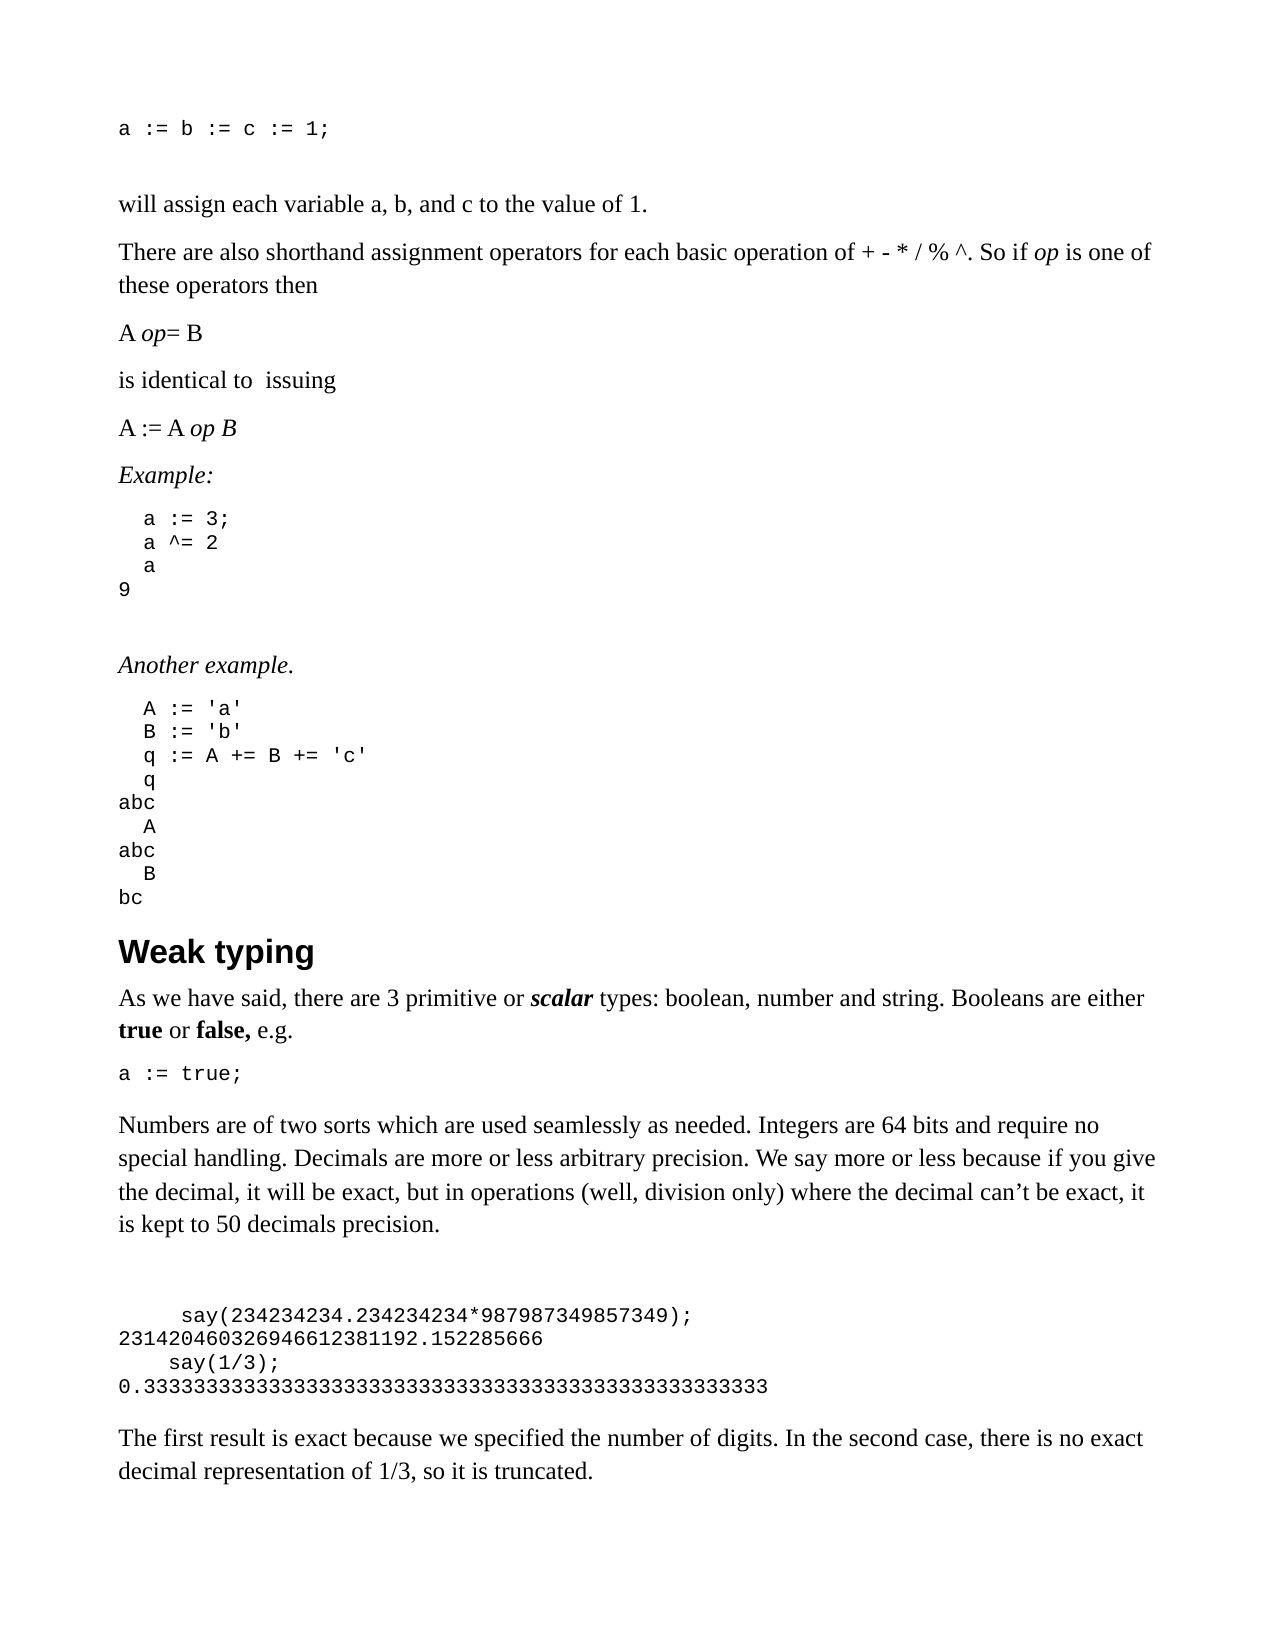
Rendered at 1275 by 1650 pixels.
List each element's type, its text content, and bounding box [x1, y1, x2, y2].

text q := A += B += 'c' [118, 745, 1157, 769]
text A := A op B [118, 413, 1157, 442]
text a := b := c := 1; [118, 118, 1157, 142]
text There are also shorthand assignment operators for each basic operation of + - * / % ^. So if op is one of these operators then [118, 237, 1157, 299]
text 9 [118, 579, 1157, 603]
text abc [118, 792, 1157, 816]
text A [118, 816, 1157, 840]
text is identical to issuing [118, 365, 1157, 394]
text a [118, 555, 1157, 579]
text Another example. [118, 650, 1157, 679]
text 231420460326946612381192.152285666 [118, 1328, 1157, 1352]
text 0.33333333333333333333333333333333333333333333333333 [118, 1376, 1157, 1399]
text will assign each variable a, b, and c to the value of 1. [118, 189, 1157, 218]
text Numbers are of two sorts which are used seamlessly as needed. Integers are 64 bits and require no special handling. Decimals are more or less arbitrary precision. We say more or less because if you give the decimal, it will be exact, but in operations (well, division only) where the decimal can’t be exact, it is kept to 50 decimals precision. [118, 1111, 1157, 1238]
text bc [118, 887, 1157, 911]
text B [118, 863, 1157, 887]
text A := 'a' [118, 698, 1157, 721]
text q [118, 769, 1157, 792]
text As we have said, there are 3 primitive or scalar types: boolean, number and string. Booleans are either true or false, e.g. [118, 983, 1157, 1044]
text say(234234234.234234234*987987349857349); [118, 1305, 1157, 1328]
text A op= B [118, 318, 1157, 346]
text say(1/3); [118, 1352, 1157, 1376]
text a := 3; [118, 508, 1157, 532]
text a ^= 2 [118, 532, 1157, 555]
text Example: [118, 460, 1157, 489]
subtitle Weak typing [118, 931, 1157, 970]
text B := 'b' [118, 721, 1157, 745]
text The first result is exact because we specified the number of digits. In the second case, there is no exact decimal representation of 1/3, so it is truncated. [118, 1423, 1157, 1485]
text a := true; [118, 1063, 1157, 1087]
text abc [118, 840, 1157, 863]
